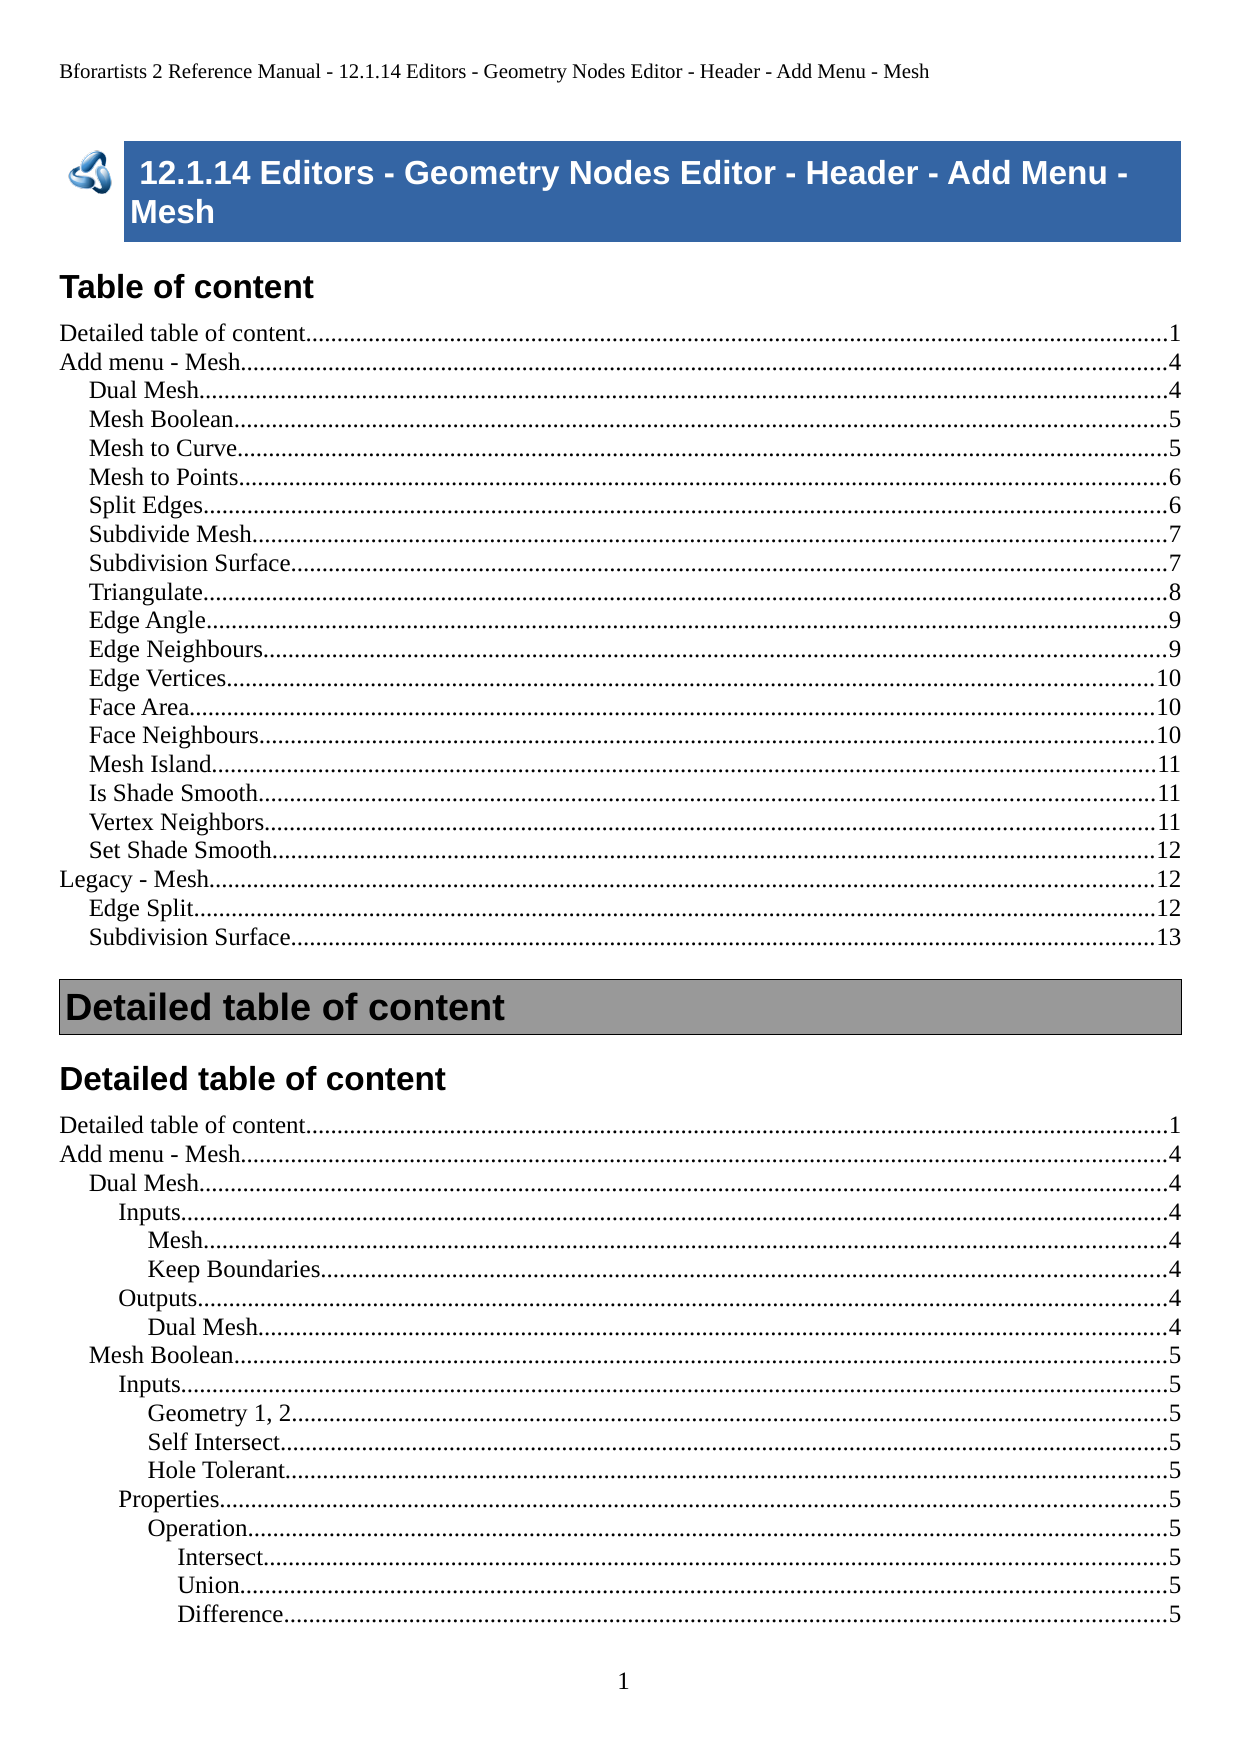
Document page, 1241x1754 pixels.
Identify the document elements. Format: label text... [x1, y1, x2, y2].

text Mesh Boolean 5 [88, 404, 1181, 433]
text Mesh 4 [147, 1225, 1181, 1254]
text Is Shade Smooth 11 [88, 778, 1181, 807]
text Operation 5 [147, 1513, 1181, 1542]
text Detailed table of content 1 [59, 318, 1181, 347]
text Vertex Neighbors 11 [88, 807, 1181, 835]
subtitle Detailed table of content [59, 1059, 1181, 1098]
text Face Area 10 [88, 692, 1181, 720]
text Inputs 4 [118, 1197, 1181, 1225]
text Add menu - Mesh 4 [59, 347, 1181, 375]
table_header [59, 141, 124, 242]
text Subdivision Surface 7 [88, 548, 1181, 577]
text Mesh Boolean 5 [88, 1340, 1181, 1369]
text Geometry 1, 2 5 [147, 1398, 1181, 1427]
table_header Detailed table of content [60, 980, 1181, 1034]
text Subdivision Surface 13 [88, 922, 1181, 950]
text Subdivide Mesh 7 [88, 519, 1181, 548]
text Intersect 5 [177, 1542, 1181, 1570]
text Mesh Island 11 [88, 749, 1181, 778]
subtitle Table of content [59, 267, 1181, 305]
text Keep Boundaries 4 [147, 1254, 1181, 1283]
text Edge Split 12 [88, 893, 1181, 922]
text Hole Tolerant 5 [147, 1455, 1181, 1484]
text Dual Mesh 4 [88, 1168, 1181, 1197]
picture [65, 147, 114, 197]
text Difference 5 [177, 1599, 1181, 1628]
text Union 5 [177, 1570, 1181, 1599]
text Add menu - Mesh 4 [59, 1139, 1181, 1168]
text Edge Angle 9 [88, 605, 1181, 634]
text Dual Mesh 4 [88, 375, 1181, 404]
text Dual Mesh 4 [147, 1312, 1181, 1340]
text Mesh to Curve 5 [88, 433, 1181, 462]
text Edge Vertices 10 [88, 663, 1181, 692]
text Detailed table of content 1 [59, 1110, 1181, 1139]
text Set Shade Smooth 12 [88, 835, 1181, 864]
text Properties 5 [118, 1484, 1181, 1513]
text Legacy - Mesh 12 [59, 864, 1181, 893]
text Edge Neighbours 9 [88, 634, 1181, 663]
text Outputs 4 [118, 1283, 1181, 1312]
text Self Intersect 5 [147, 1427, 1181, 1455]
text Inputs 5 [118, 1369, 1181, 1398]
text Split Edges 6 [88, 490, 1181, 519]
table_header 12.1.14 Editors - Geometry Nodes Editor - Header - Add Menu - Mesh [124, 141, 1181, 242]
text Face Neighbours 10 [88, 720, 1181, 749]
text Mesh to Points 6 [88, 462, 1181, 490]
text Triangulate 8 [88, 577, 1181, 605]
